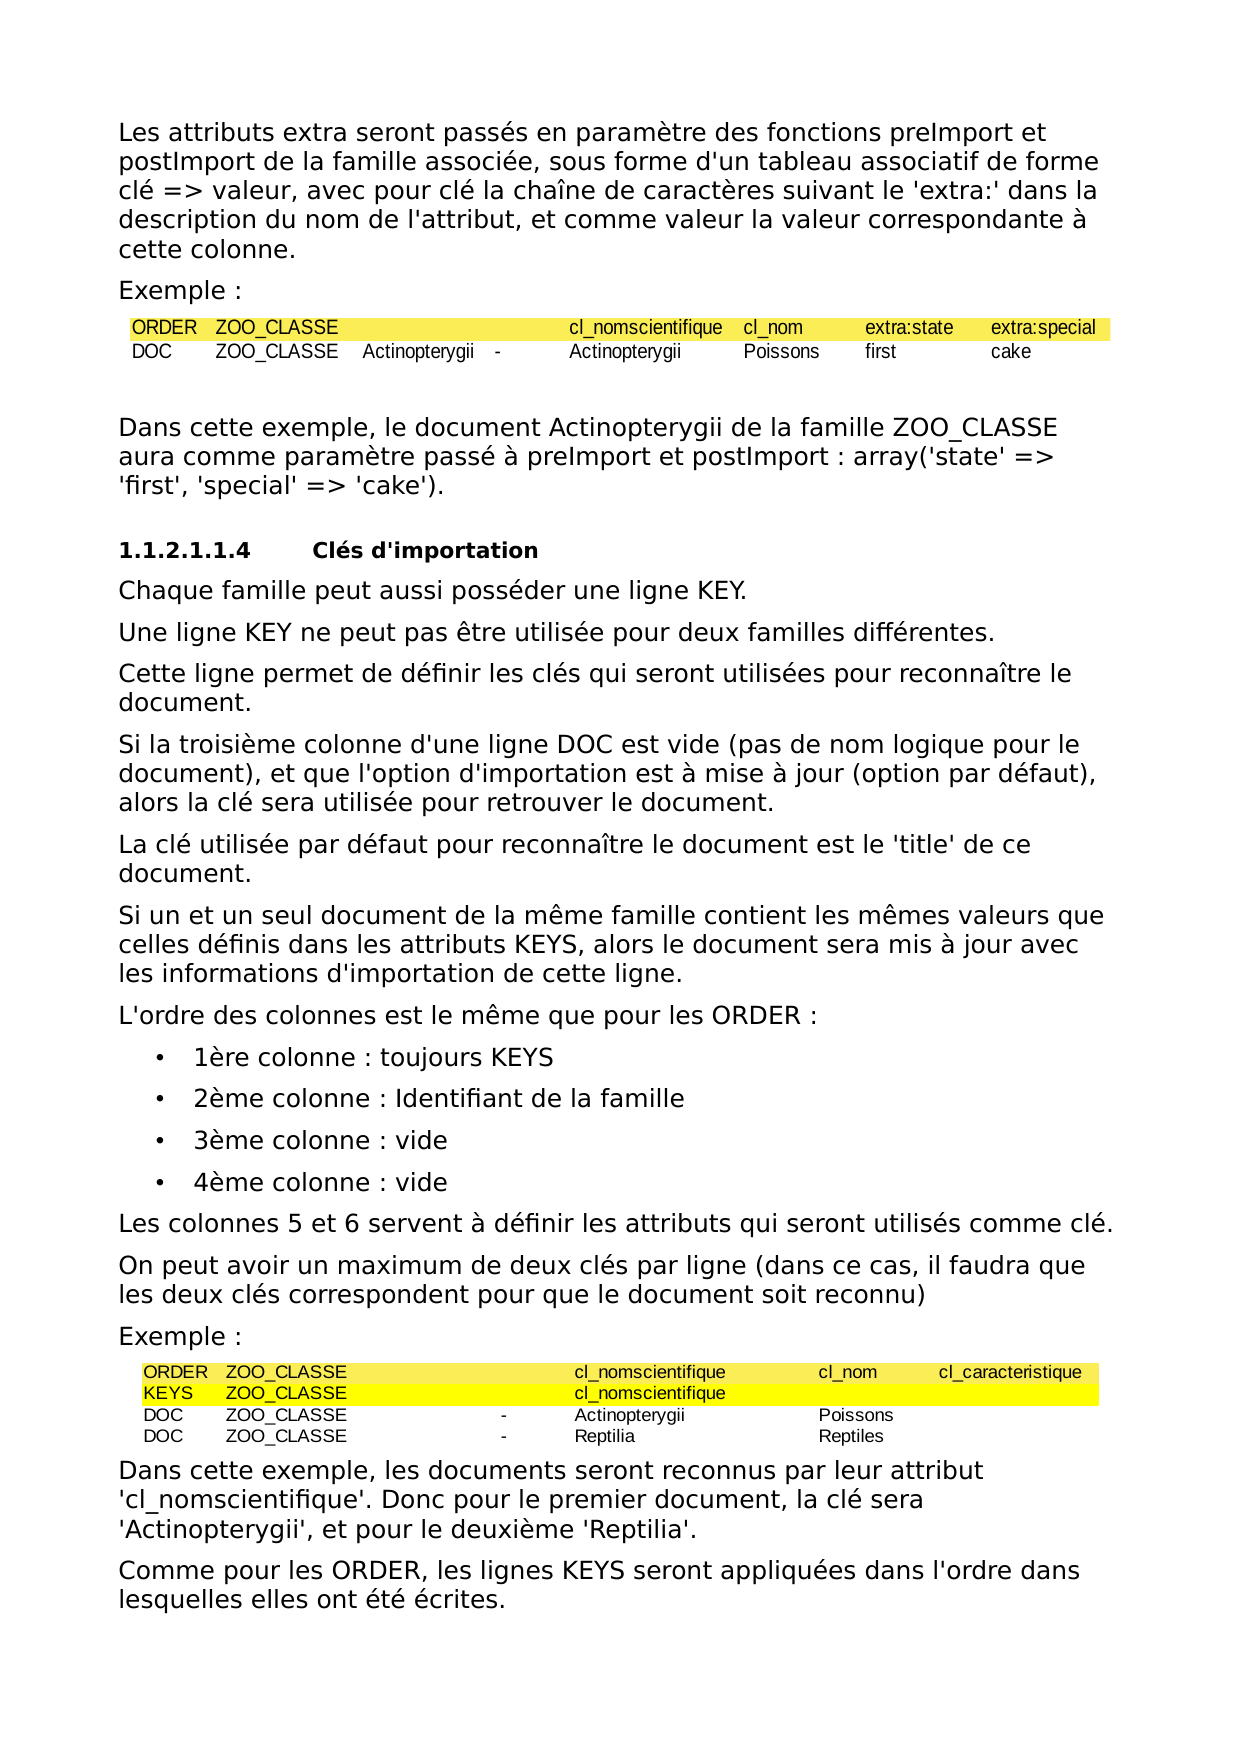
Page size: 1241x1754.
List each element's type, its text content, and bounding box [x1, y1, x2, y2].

text On peut avoir un maximum de deux clés par ligne (dans ce cas, il faudra que les deux clés correspondent pour que le document soit reconnu) [118, 1251, 1122, 1309]
text La clé utilisée par défaut pour reconnaître le document est le 'title' de ce document. [118, 830, 1122, 888]
text Dans cette exemple, les documents seront reconnus par leur attribut 'cl_nomscientifique'. Donc pour le premier document, la clé sera 'Actinopterygii', et pour le deuxième 'Reptilia'. [118, 1363, 1122, 1544]
text L'ordre des colonnes est le même que pour les ORDER : [118, 1001, 1122, 1030]
text Chaque famille peut aussi posséder une ligne KEY. [118, 576, 1122, 605]
text Si un et un seul document de la même famille contient les mêmes valeurs que celles définis dans les attributs KEYS, alors le document sera mis à jour avec les informations d'importation de cette ligne. [118, 901, 1122, 988]
text Dans cette exemple, le document Actinopterygii de la famille ZOO_CLASSE aura comme paramètre passé à preImport et postImport : array('state' => 'first', 'special' => 'cake'). [118, 413, 1122, 501]
list 1ère colonne : toujours KEYS [156, 1043, 1122, 1072]
text Les attributs extra seront passés en paramètre des fonctions preImport et postImport de la famille associée, sous forme d'un tableau associatif de forme clé => valeur, avec pour clé la chaîne de caractères suivant le 'extra:' dans la description du nom de l'attribut, et comme valeur la valeur correspondante à cette colonne. [118, 118, 1122, 264]
text Une ligne KEY ne peut pas être utilisée pour deux familles différentes. [118, 618, 1122, 647]
text Cette ligne permet de définir les clés qui seront utilisées pour reconnaître le document. [118, 659, 1122, 718]
text Exemple : [118, 276, 1122, 306]
text Comme pour les ORDER, les lignes KEYS seront appliquées dans l'ordre dans lesquelles elles ont été écrites. [118, 1556, 1122, 1615]
list 4ème colonne : vide [156, 1168, 1122, 1197]
list 2ème colonne : Identifiant de la famille [156, 1084, 1122, 1113]
text Exemple : [118, 1322, 1122, 1351]
subtitle Clés d'importation [118, 538, 1122, 563]
text Les colonnes 5 et 6 servent à définir les attributs qui seront utilisés comme clé. [118, 1209, 1122, 1238]
text Si la troisième colonne d'une ligne DOC est vide (pas de nom logique pour le document), et que l'option d'importation est à mise à jour (option par défaut), alors la clé sera utilisée pour retrouver le document. [118, 730, 1122, 818]
list 3ème colonne : vide [156, 1126, 1122, 1155]
